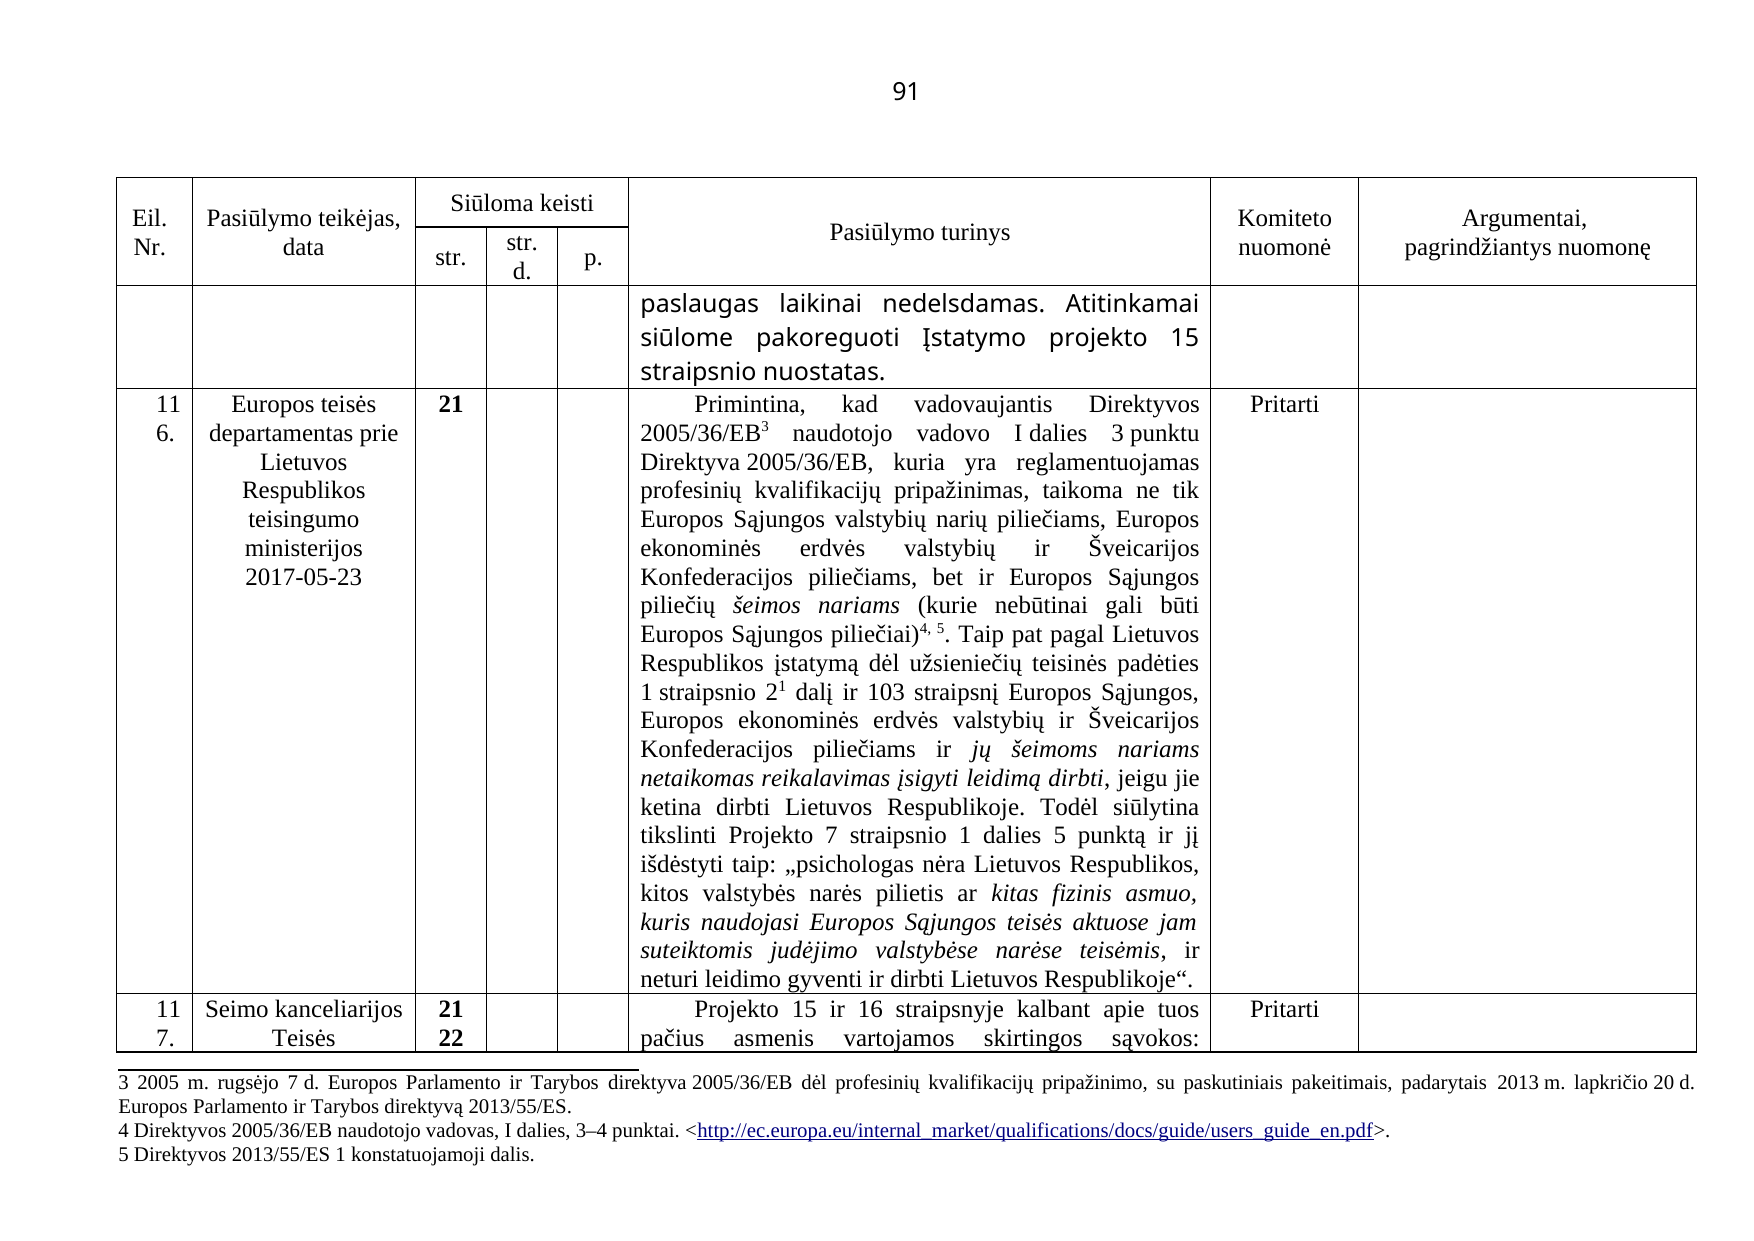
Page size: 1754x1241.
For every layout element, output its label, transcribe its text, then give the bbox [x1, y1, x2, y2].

table_cell [487, 286, 557, 388]
table_header Argumentai, pagrindžiantys nuomonę [1359, 178, 1696, 285]
table_cell p. [558, 228, 628, 285]
table_cell [193, 286, 415, 388]
table_cell str. d. [487, 228, 557, 285]
table_header Eil. Nr. [117, 178, 192, 285]
table_cell [1359, 994, 1696, 1051]
table_cell [1211, 286, 1358, 388]
table_cell Projekto 15 ir 16 straipsnyje kalbant apie tuos pačius asmenis vartojamos skirtingos sąvokos: [629, 994, 1210, 1051]
table_cell [117, 286, 192, 388]
table_header Pasiūlymo teikėjas, data [193, 178, 415, 285]
table_header Pasiūlymo turinys [629, 178, 1210, 285]
table_cell 21 22 [416, 994, 486, 1051]
table_cell Europos teisės departamentas prie Lietuvos Respublikos teisingumo ministerijos 2017-05-23 [193, 389, 415, 993]
table_cell [416, 286, 486, 388]
table_header Siūloma keisti [416, 178, 628, 226]
table_cell [487, 389, 557, 993]
table_cell [1359, 286, 1696, 388]
table_cell [487, 994, 557, 1051]
table_cell [558, 389, 628, 993]
table_cell [558, 286, 628, 388]
table_header Komiteto nuomonė [1211, 178, 1358, 285]
table_cell Primintina, kad vadovaujantis Direktyvos 2005/36/EB naudotojo vadovo I dalies 3 punktu Direktyva 2005/36/EB, kuria yra reglamentuojamas profesinių kvalifikacijų pripažinimas, taikoma ne tik Europos Sąjungos valstybių narių piliečiams, Europos ekonominės erdvės valstybių ir Šveicarijos Konfederacijos piliečiams, bet ir Europos Sąjungos piliečių šeimos nariams (kurie nebūtinai gali būti Europos Sąjungos piliečiai), . Taip pat pagal Lietuvos Respublikos įstatymą dėl užsieniečių teisinės padėties 1 straipsnio 21 dalį ir 103 straipsnį Europos Sąjungos, Europos ekonominės erdvės valstybių ir Šveicarijos Konfederacijos piliečiams ir jų šeimoms nariams netaikomas reikalavimas įsigyti leidimą dirbti, jeigu jie ketina dirbti Lietuvos Respublikoje. Todėl siūlytina tikslinti Projekto 7 straipsnio 1 dalies 5 punktą ir jį išdėstyti taip: „psichologas nėra Lietuvos Respublikos, kitos valstybės narės pilietis ar kitas fizinis asmuo, kuris naudojasi Europos Sąjungos teisės aktuose jam suteiktomis judėjimo valstybėse narėse teisėmis, ir neturi leidimo gyventi ir dirbti Lietuvos Respublikoje“. [629, 389, 1210, 993]
table_cell [117, 994, 192, 1051]
table_cell 21 [416, 389, 486, 993]
table_cell str. [416, 228, 486, 285]
table_cell Pritarti [1211, 389, 1358, 993]
table_cell paslaugas laikinai nedelsdamas. Atitinkamai siūlome pakoreguoti Įstatymo projekto 15 straipsnio nuostatas. [629, 286, 1210, 388]
table_cell Seimo kanceliarijos Teisės [193, 994, 415, 1051]
table_cell [1359, 389, 1696, 993]
table_cell [117, 389, 192, 993]
table_cell Pritarti [1211, 994, 1358, 1051]
table_cell [558, 994, 628, 1051]
